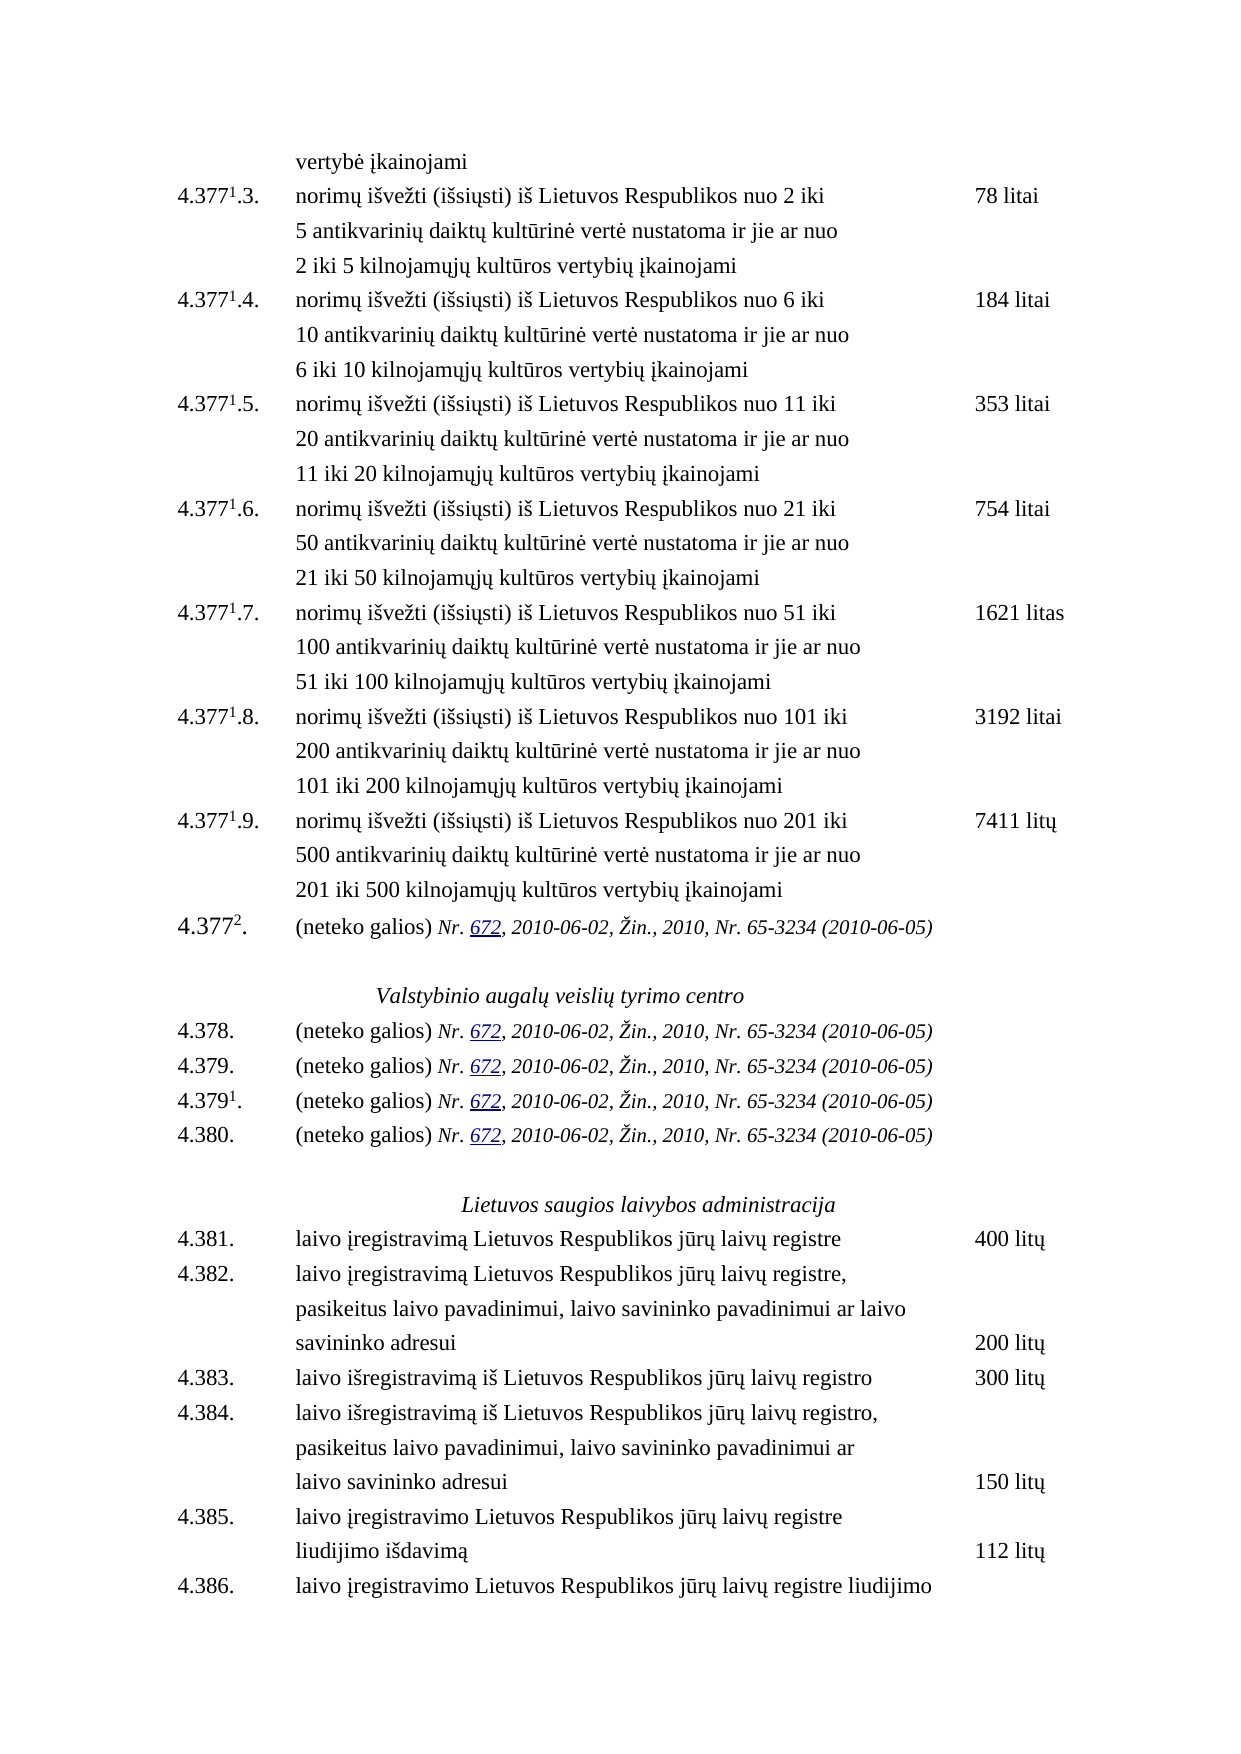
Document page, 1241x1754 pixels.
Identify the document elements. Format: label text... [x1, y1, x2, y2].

text Lietuvos saugios laivybos administracija [177, 1191, 1122, 1217]
text 2 iki 5 kilnojamųjų kultūros vertybių įkainojami [177, 252, 1122, 278]
text 4.385. laivo įregistravimo Lietuvos Respublikos jūrų laivų registre [177, 1503, 1122, 1529]
text 4.3771.8. norimų išvežti (išsiųsti) iš Lietuvos Respublikos nuo 101 iki 3192 litai [177, 703, 1122, 729]
text 4.380. (neteko galios) Nr. 672, 2010-06-02, Žin., 2010, Nr. 65-3234 (2010-06-05) [177, 1121, 1122, 1148]
text 5 antikvarinių daiktų kultūrinė vertė nustatoma ir jie ar nuo [177, 217, 1122, 243]
text Valstybinio augalų veislių tyrimo centro [177, 983, 945, 1009]
text 4.3772. (neteko galios) Nr. 672, 2010-06-02, Žin., 2010, Nr. 65-3234 (2010-06-05) [177, 911, 945, 939]
text 51 iki 100 kilnojamųjų kultūros vertybių įkainojami [177, 668, 1122, 694]
text 4.384. laivo išregistravimą iš Lietuvos Respublikos jūrų laivų registro, [177, 1399, 1122, 1425]
text pasikeitus laivo pavadinimui, laivo savininko pavadinimui ar laivo [177, 1295, 1122, 1321]
text 4.3771.9. norimų išvežti (išsiųsti) iš Lietuvos Respublikos nuo 201 iki 7411 litų [177, 807, 1122, 833]
text 4.386. laivo įregistravimo Lietuvos Respublikos jūrų laivų registre liudijimo [177, 1572, 1122, 1599]
text savininko adresui 200 litų [177, 1329, 1122, 1356]
text 20 antikvarinių daiktų kultūrinė vertė nustatoma ir jie ar nuo [177, 425, 1122, 452]
text vertybė įkainojami [177, 148, 1122, 174]
text 500 antikvarinių daiktų kultūrinė vertė nustatoma ir jie ar nuo [177, 841, 1122, 868]
text 4.382. laivo įregistravimą Lietuvos Respublikos jūrų laivų registre, [177, 1260, 1122, 1286]
text 4.3791. (neteko galios) Nr. 672, 2010-06-02, Žin., 2010, Nr. 65-3234 (2010-06-05) [177, 1087, 945, 1113]
text 200 antikvarinių daiktų kultūrinė vertė nustatoma ir jie ar nuo [177, 737, 1122, 764]
text 4.3771.7. norimų išvežti (išsiųsti) iš Lietuvos Respublikos nuo 51 iki 1621 litas [177, 599, 1122, 625]
text 4.378. (neteko galios) Nr. 672, 2010-06-02, Žin., 2010, Nr. 65-3234 (2010-06-05) [177, 1017, 945, 1044]
text pasikeitus laivo pavadinimui, laivo savininko pavadinimui ar [177, 1433, 1122, 1460]
text 4.3771.4. norimų išvežti (išsiųsti) iš Lietuvos Respublikos nuo 6 iki 184 litai [177, 286, 1122, 313]
text 11 iki 20 kilnojamųjų kultūros vertybių įkainojami [177, 460, 1122, 486]
text 4.3771.3. norimų išvežti (išsiųsti) iš Lietuvos Respublikos nuo 2 iki 78 litai [177, 182, 1122, 209]
text 100 antikvarinių daiktų kultūrinė vertė nustatoma ir jie ar nuo [177, 633, 1122, 660]
text laivo savininko adresui 150 litų [177, 1468, 1122, 1494]
text 101 iki 200 kilnojamųjų kultūros vertybių įkainojami [177, 772, 1122, 798]
text 10 antikvarinių daiktų kultūrinė vertė nustatoma ir jie ar nuo [177, 321, 1122, 347]
text 50 antikvarinių daiktų kultūrinė vertė nustatoma ir jie ar nuo [177, 529, 1122, 556]
text 201 iki 500 kilnojamųjų kultūros vertybių įkainojami [177, 876, 1122, 902]
text 4.3771.5. norimų išvežti (išsiųsti) iš Lietuvos Respublikos nuo 11 iki 353 litai [177, 391, 1122, 417]
text 4.3771.6. norimų išvežti (išsiųsti) iš Lietuvos Respublikos nuo 21 iki 754 litai [177, 494, 1122, 521]
text 4.383. laivo išregistravimą iš Lietuvos Respublikos jūrų laivų registro 300 litų [177, 1364, 1122, 1391]
text 21 iki 50 kilnojamųjų kultūros vertybių įkainojami [177, 564, 1122, 590]
text 4.381. laivo įregistravimą Lietuvos Respublikos jūrų laivų registre 400 litų [177, 1225, 1122, 1252]
text 4.379. (neteko galios) Nr. 672, 2010-06-02, Žin., 2010, Nr. 65-3234 (2010-06-05) [177, 1052, 945, 1078]
text 6 iki 10 kilnojamųjų kultūros vertybių įkainojami [177, 356, 1122, 382]
text liudijimo išdavimą 112 litų [177, 1538, 1122, 1564]
